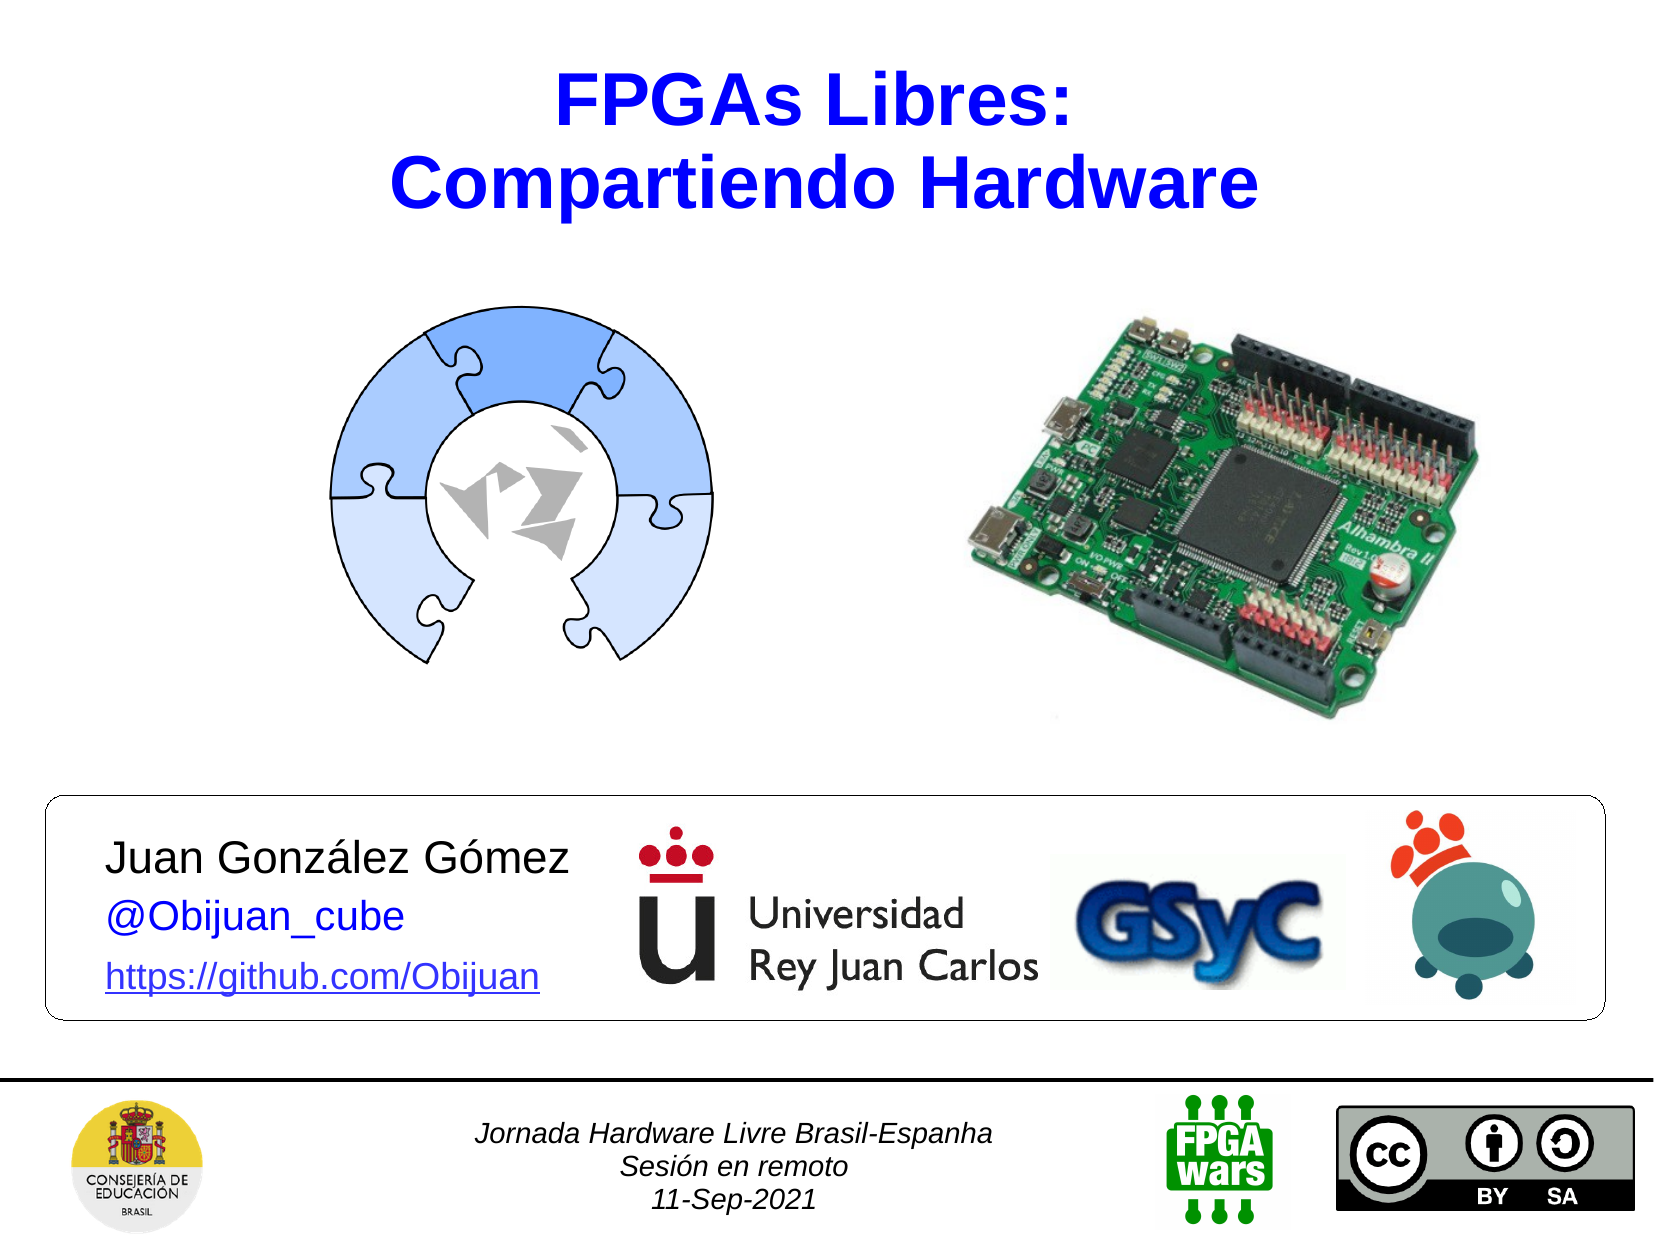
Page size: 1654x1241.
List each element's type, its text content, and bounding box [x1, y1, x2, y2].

picture [945, 299, 1501, 740]
picture [325, 301, 721, 676]
title FPGAs Libres: Compartiendo Hardware [165, 30, 1486, 253]
text_box Jornada Hardware Livre Brasil-Espanha Sesión en remoto 11-Sep-2021 [405, 1110, 1064, 1224]
picture [1365, 810, 1576, 1006]
picture [1155, 1094, 1291, 1230]
picture [1336, 1094, 1636, 1221]
text_box [45, 795, 1606, 1021]
text_box Juan González Gómez [90, 825, 601, 916]
picture [612, 809, 1346, 1006]
picture [60, 1094, 209, 1241]
text_box @Obijuan_cube [90, 885, 451, 961]
text_box https://github.com/Obijuan [90, 948, 556, 1006]
